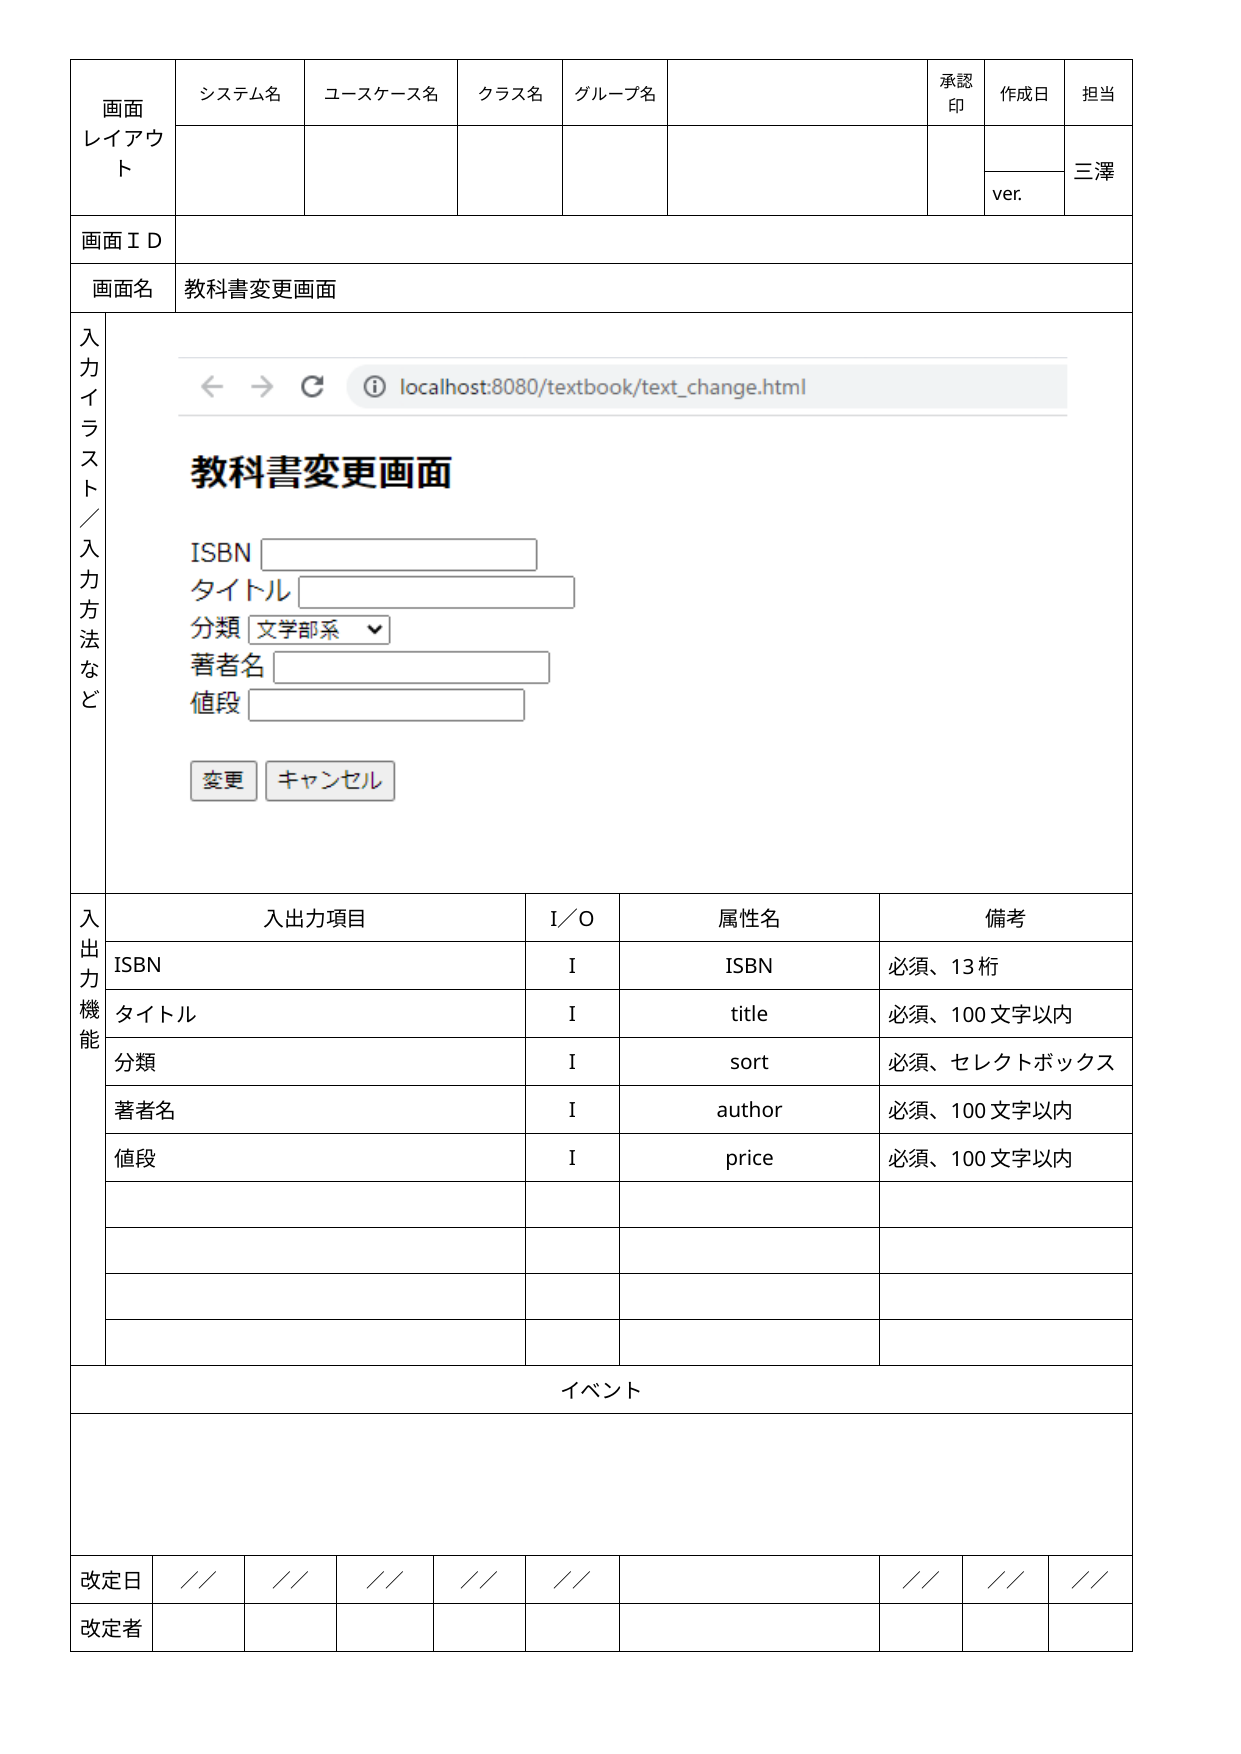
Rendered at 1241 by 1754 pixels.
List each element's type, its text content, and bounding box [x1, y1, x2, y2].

table_cell [434, 1604, 525, 1651]
table_cell [176, 126, 304, 214]
table_cell ／／ [526, 1556, 619, 1603]
table_header ユースケース名 [305, 60, 457, 125]
table_cell 必須、100文字以内 [880, 990, 1132, 1037]
table_cell [526, 1274, 619, 1319]
table_cell price [620, 1134, 879, 1181]
picture [178, 357, 1068, 858]
table_cell [880, 1320, 1132, 1365]
table_cell [1049, 1604, 1132, 1651]
table_cell 改定者 [71, 1604, 152, 1651]
table_cell [337, 1604, 433, 1651]
table_cell I [526, 990, 619, 1037]
table_cell 著者名 [106, 1086, 525, 1133]
table_cell [526, 1182, 619, 1227]
table_cell 入力イラスト／入力方法など [71, 313, 105, 893]
table_header クラス名 [458, 60, 562, 125]
table_cell [526, 1228, 619, 1273]
table_cell [668, 126, 927, 214]
table_cell ／／ [337, 1556, 433, 1603]
table_cell [106, 313, 1132, 893]
table_cell author [620, 1086, 879, 1133]
table_cell [985, 126, 1064, 171]
table_cell ／／ [153, 1556, 244, 1603]
table_cell [176, 216, 1132, 262]
table_cell [620, 1320, 879, 1365]
table_cell 値段 [106, 1134, 525, 1181]
table_cell [620, 1556, 879, 1603]
table_cell 備考 [880, 894, 1132, 941]
table_cell [880, 1182, 1132, 1227]
table_cell [106, 1320, 525, 1365]
table_cell 属性名 [620, 894, 879, 941]
table_header 承認印 [928, 60, 984, 125]
table_header 担当 [1065, 60, 1132, 125]
table_header グループ名 [563, 60, 667, 125]
table_cell ／／ [434, 1556, 525, 1603]
table_cell [880, 1228, 1132, 1273]
table_cell ISBN [106, 942, 525, 989]
table_cell 入出力機能 [71, 894, 105, 1365]
table_cell [106, 1228, 525, 1273]
table_cell 画面ＩＤ [71, 216, 175, 262]
table_cell title [620, 990, 879, 1037]
table_cell ／／ [880, 1556, 962, 1603]
table_cell [526, 1320, 619, 1365]
table_header システム名 [176, 60, 304, 125]
table_cell I [526, 1134, 619, 1181]
table_cell イベント [71, 1366, 1132, 1413]
table_cell [106, 1274, 525, 1319]
table_cell [458, 126, 562, 214]
table_cell sort [620, 1038, 879, 1085]
table_cell [620, 1604, 879, 1651]
table_cell [245, 1604, 336, 1651]
table_cell 必須、13桁 [880, 942, 1132, 989]
table_cell [106, 1182, 525, 1227]
table_cell I [526, 942, 619, 989]
table_cell 必須、100文字以内 [880, 1086, 1132, 1133]
table_cell [928, 126, 984, 214]
table_cell ／／ [1049, 1556, 1132, 1603]
table_cell ISBN [620, 942, 879, 989]
table_cell 教科書変更画面 [176, 264, 1132, 312]
table_cell [963, 1604, 1048, 1651]
table_cell 三澤 [1065, 126, 1132, 214]
table_cell I [526, 1086, 619, 1133]
table_cell ／／ [245, 1556, 336, 1603]
table_cell タイトル [106, 990, 525, 1037]
table_cell I [526, 1038, 619, 1085]
table_cell I／O [526, 894, 619, 941]
table_cell ver. [985, 172, 1064, 214]
table_header 作成日 [985, 60, 1064, 125]
table_cell 画面名 [71, 264, 175, 312]
table_cell 改定日 [71, 1556, 152, 1603]
table_cell ／／ [963, 1556, 1048, 1603]
table_cell [880, 1274, 1132, 1319]
table_cell [620, 1182, 879, 1227]
table_cell [71, 1414, 1132, 1555]
table_cell [880, 1604, 962, 1651]
table_cell [620, 1274, 879, 1319]
table_header 画面 レイアウト [71, 60, 175, 214]
table_cell [563, 126, 667, 214]
table_header [668, 60, 927, 125]
table_cell [526, 1604, 619, 1651]
table_cell 必須、100文字以内 [880, 1134, 1132, 1181]
table_cell [620, 1228, 879, 1273]
table_cell [153, 1604, 244, 1651]
table_cell 入出力項目 [106, 894, 525, 941]
table_cell 必須、セレクトボックス [880, 1038, 1132, 1085]
table_cell [305, 126, 457, 214]
table_cell 分類 [106, 1038, 525, 1085]
